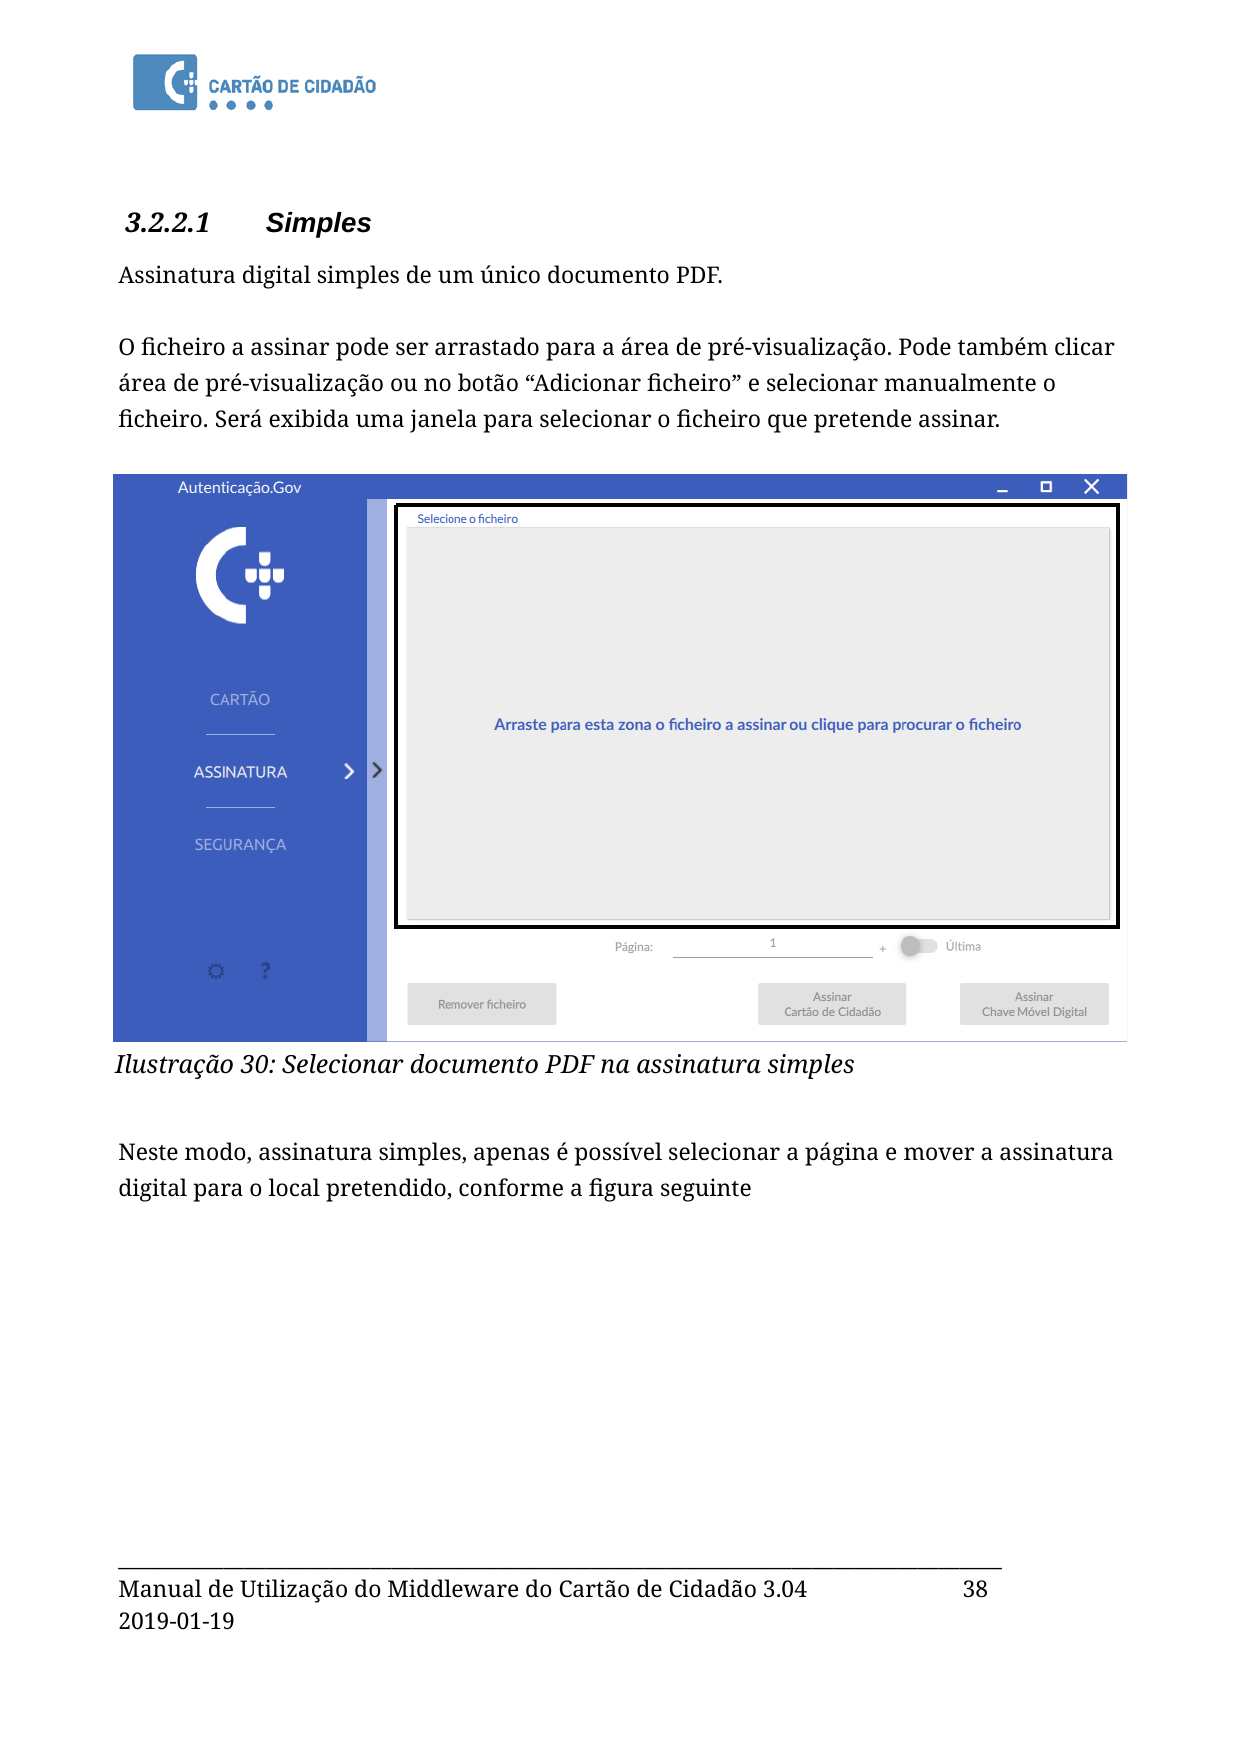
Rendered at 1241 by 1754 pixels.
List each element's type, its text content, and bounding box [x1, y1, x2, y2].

text Neste modo, assinatura simples, apenas é possível selecionar a página e mover a assinatura digital para o local pretendido, conforme a figura seguinte [118, 1136, 1122, 1203]
list O ficheiro a assinar pode ser arrastado para a área de pré-visualização. Pode também clicar área de pré-visualização ou no botão “Adicionar ficheiro” e selecionar manualmente o ficheiro. Será exibida uma janela para selecionar o ficheiro que pretende assinar. [118, 331, 1122, 434]
text Ilustração 30: Selecionar documento PDF na assinatura simples [115, 1042, 1126, 1081]
picture [113, 474, 1128, 1042]
list Assinatura digital simples de um único documento PDF. [118, 259, 1122, 290]
picture [130, 47, 423, 118]
subtitle Simples [118, 204, 1122, 241]
